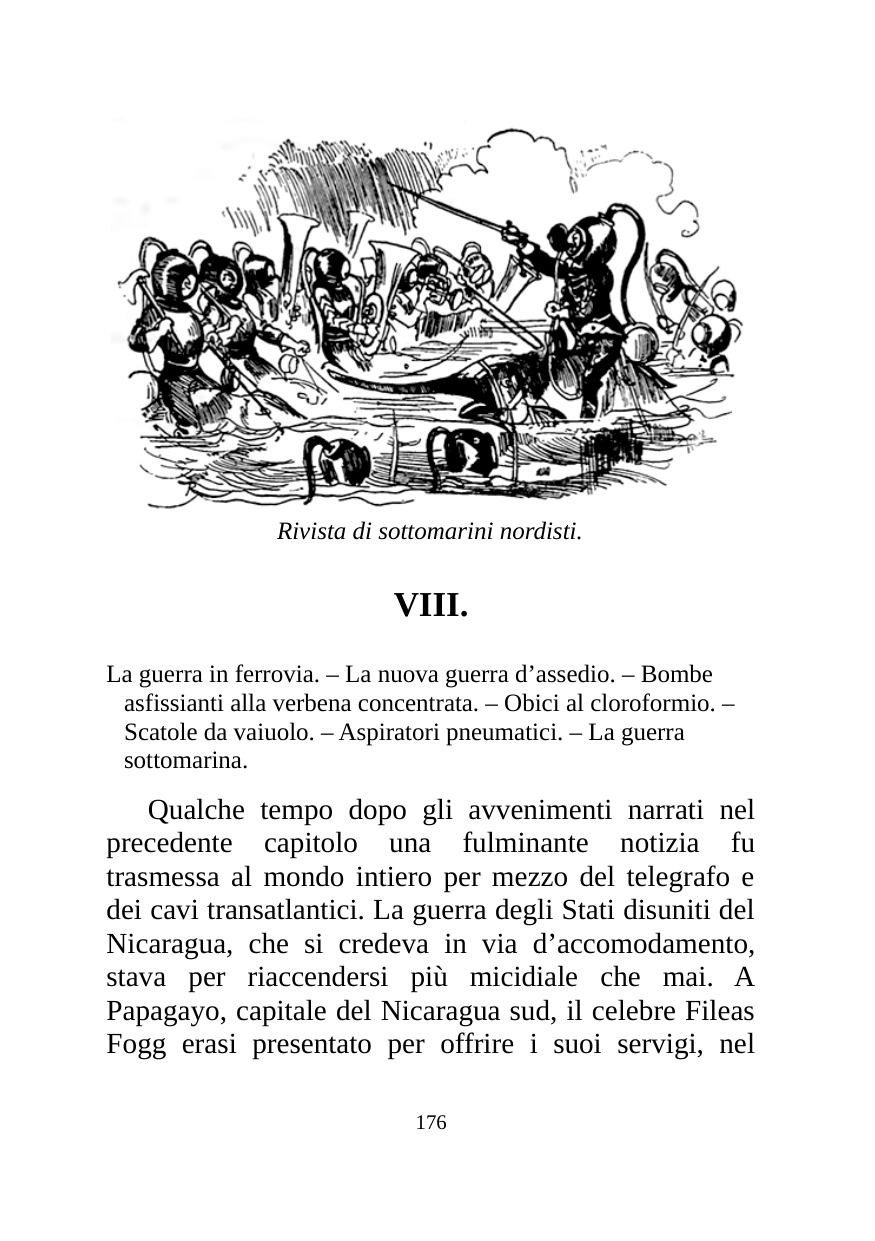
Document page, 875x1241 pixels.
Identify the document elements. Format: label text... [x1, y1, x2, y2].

text Qualche tempo dopo gli avvenimenti narrati nel precedente capitolo una fulminante notizia fu trasmessa al mondo intiero per mezzo del telegrafo e dei cavi transatlantici. La guerra degli Stati disuniti del Nicaragua, che si credeva in via d’accomodamento, stava per riaccendersi più micidiale che mai. A Papagayo, capitale del Nicaragua sud, il celebre Fileas Fogg erasi presentato per offrire i suoi servigi, nel [106, 792, 756, 1060]
subtitle VIII. [106, 583, 756, 624]
text Rivista di sottomarini nordisti. [111, 517, 751, 545]
picture [110, 118, 752, 517]
subtitle La guerra in ferrovia. – La nuova guerra d’assedio. – Bombe asfissianti alla verbena concentrata. – Obici al cloroformio. – Scatole da vaiuolo. – Aspiratori pneumatici. – La guerra sottomarina. [106, 659, 738, 774]
